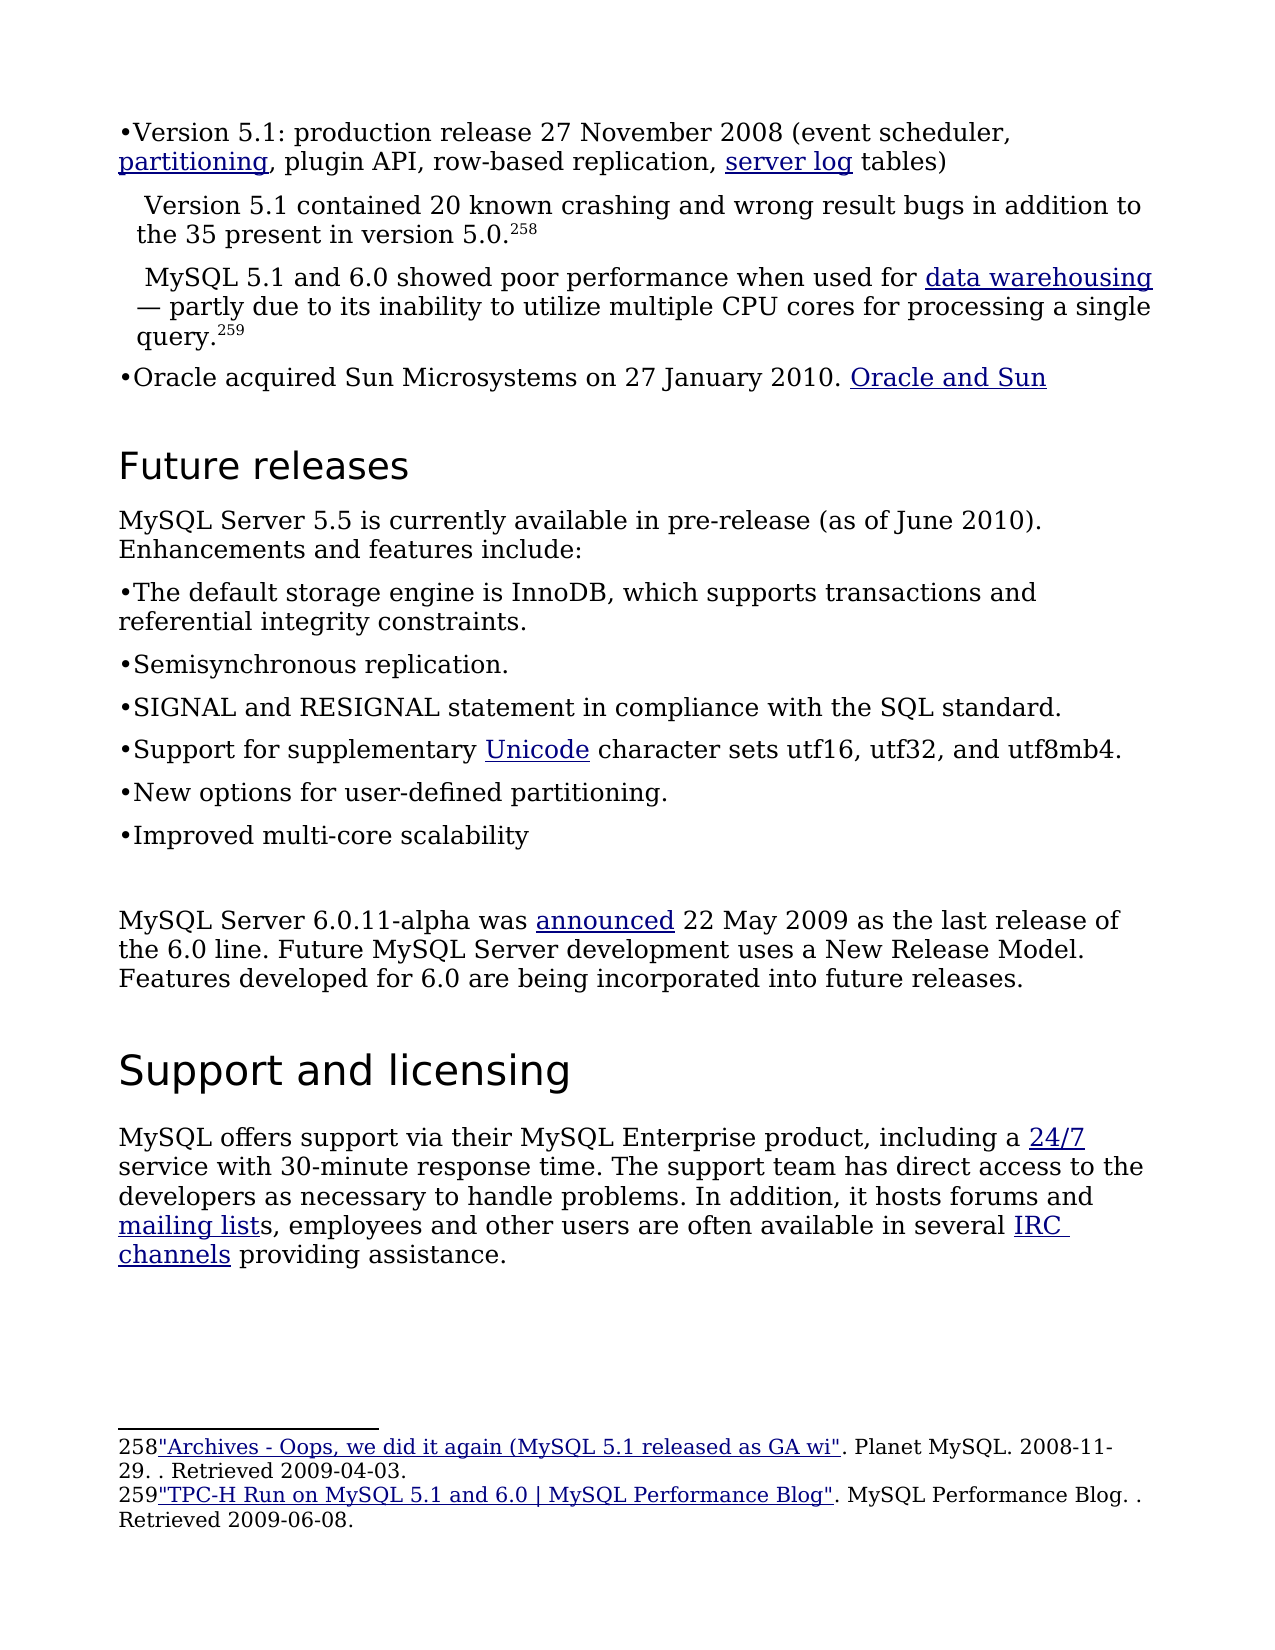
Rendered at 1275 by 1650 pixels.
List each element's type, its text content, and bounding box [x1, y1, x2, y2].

list The default storage engine is InnoDB, which supports transactions and referential integrity constraints. [118, 578, 1157, 636]
list New options for user-defined partitioning. [118, 778, 1157, 807]
list "TPC-H Run on MySQL 5.1 and 6.0 | MySQL Performance Blog". MySQL Performance Blog. . Retrieved 2009-06-08. [118, 1483, 1157, 1532]
list Version 5.1: production release 27 November 2008 (event scheduler, partitioning, plugin API, row-based replication, server log tables) [118, 118, 1157, 176]
subtitle Future releases [118, 444, 1157, 488]
list Improved multi-core scalability [118, 821, 1157, 850]
list Version 5.1 contained 20 known crashing and wrong result bugs in addition to the 35 present in version 5.0. [136, 191, 1157, 250]
list Semisynchronous replication. [118, 650, 1157, 679]
text MySQL Server 6.0.11-alpha was announced 22 May 2009 as the last release of the 6.0 line. Future MySQL Server development uses a New Release Model. Features developed for 6.0 are being incorporated into future releases. [118, 906, 1157, 994]
list MySQL 5.1 and 6.0 showed poor performance when used for data warehousing — partly due to its inability to utilize multiple CPU cores for processing a single query. [136, 263, 1157, 351]
subtitle Support and licensing [118, 1046, 1157, 1095]
text MySQL Server 5.5 is currently available in pre-release (as of June 2010). Enhancements and features include: [118, 506, 1157, 564]
list Oracle acquired Sun Microsystems on 27 January 2010. Oracle and Sun [118, 363, 1157, 392]
list Support for supplementary Unicode character sets utf16, utf32, and utf8mb4. [118, 735, 1157, 764]
text MySQL offers support via their MySQL Enterprise product, including a 24/7 service with 30-minute response time. The support team has direct access to the developers as necessary to handle problems. In addition, it hosts forums and mailing lists, employees and other users are often available in several IRC channels providing assistance. [118, 1123, 1157, 1269]
list "Archives - Oops, we did it again (MySQL 5.1 released as GA wi". Planet MySQL. 2008-11-29. . Retrieved 2009-04-03. [118, 1435, 1157, 1483]
list SIGNAL and RESIGNAL statement in compliance with the SQL standard. [118, 693, 1157, 722]
